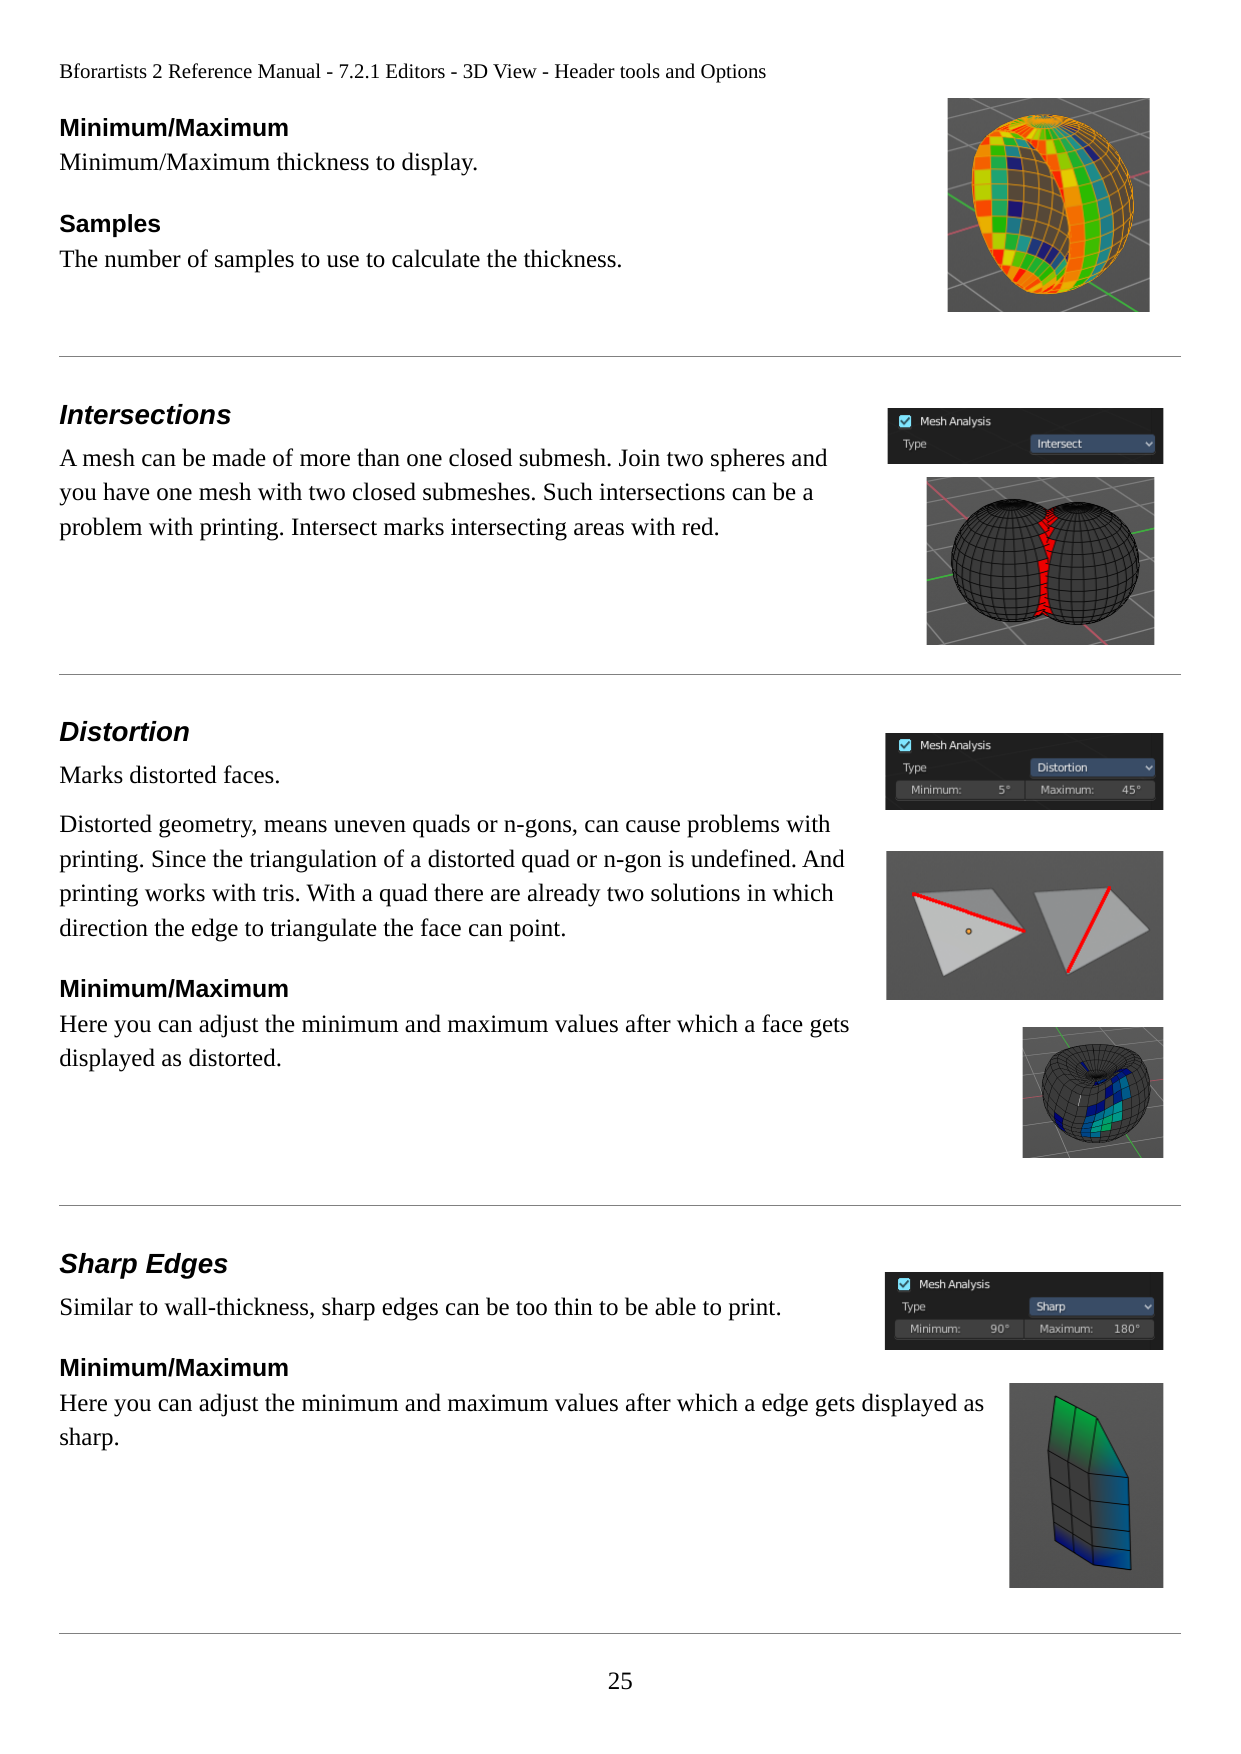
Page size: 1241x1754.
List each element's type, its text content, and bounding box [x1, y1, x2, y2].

text Minimum/Maximum thickness to display. [59, 147, 947, 176]
picture [887, 408, 1164, 464]
subtitle Minimum/Maximum [59, 1353, 1181, 1382]
text A mesh can be made of more than one closed submesh. Join two spheres and you have one mesh with two closed submeshes. Such intersections can be a problem with printing. Intersect marks intersecting areas with red. [59, 443, 1181, 541]
text Marks distorted faces. [59, 760, 885, 789]
subtitle [1150, 209, 1181, 237]
text The number of samples to use to calculate the thickness. [59, 244, 947, 272]
picture [886, 851, 1164, 1000]
picture [884, 1272, 1164, 1350]
subtitle Distortion [59, 716, 1181, 748]
picture [1009, 1383, 1164, 1588]
text Similar to wall-thickness, sharp edges can be too thin to be able to print. [59, 1292, 884, 1320]
subtitle Minimum/Maximum [59, 974, 1181, 1003]
picture [926, 477, 1155, 645]
text Distorted geometry, means uneven quads or n-gons, can cause problems with printing. Since the triangulation of a distorted quad or n-gon is undefined. And printing works with tris. With a quad there are already two solutions in which direction the edge to triangulate the face can point. [59, 809, 1181, 941]
text Here you can adjust the minimum and maximum values after which a edge gets displayed as sharp. [59, 1388, 1009, 1451]
subtitle Samples [59, 209, 947, 237]
text [1164, 760, 1181, 789]
subtitle Intersections [59, 398, 1181, 430]
picture [947, 98, 1150, 312]
picture [1022, 1027, 1164, 1158]
subtitle Minimum/Maximum [59, 113, 947, 141]
picture [885, 733, 1164, 810]
text Here you can adjust the minimum and maximum values after which a face gets displayed as distorted. [59, 1009, 1181, 1072]
subtitle [1150, 113, 1181, 141]
text [1150, 147, 1181, 176]
subtitle Sharp Edges [59, 1247, 1181, 1279]
